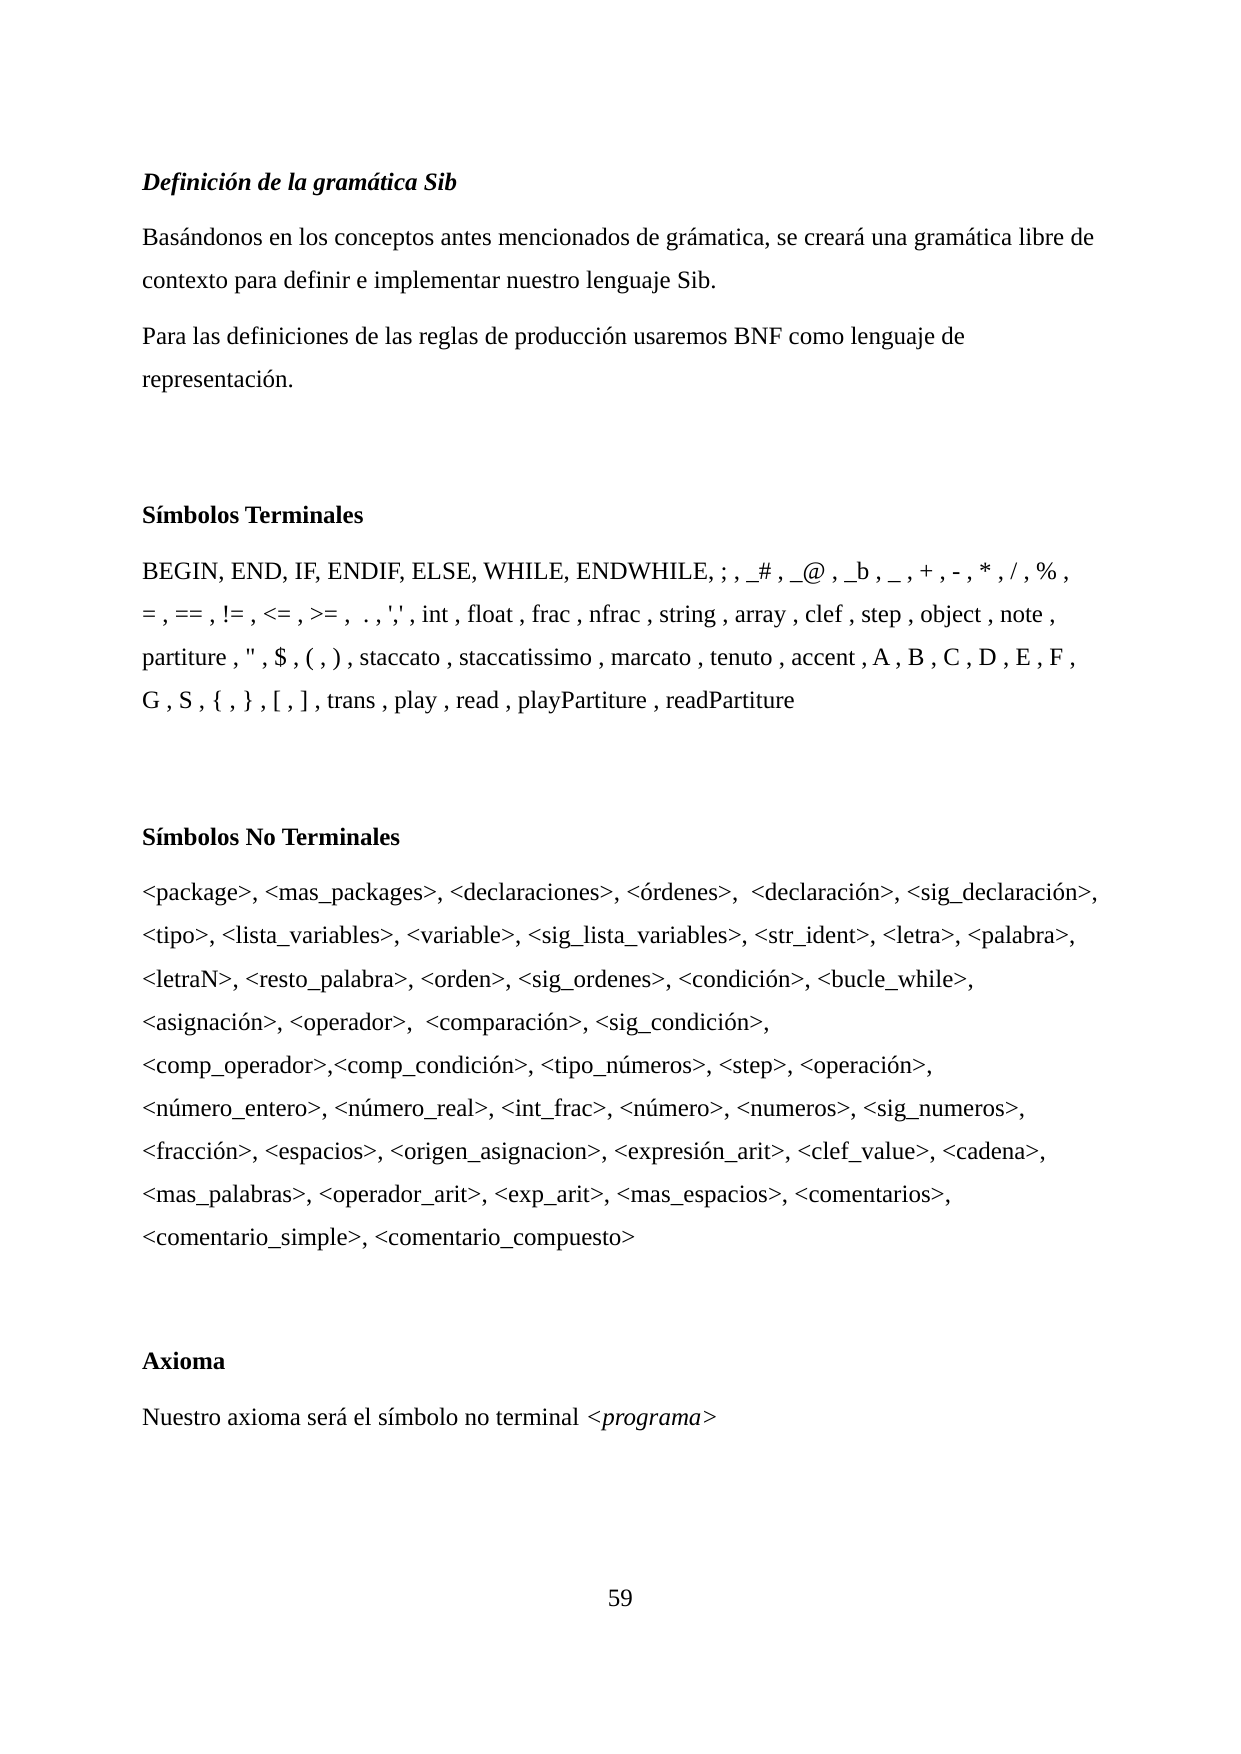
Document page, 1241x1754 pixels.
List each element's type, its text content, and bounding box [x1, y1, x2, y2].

subtitle Definición de la gramática Sib [142, 167, 1098, 196]
text Nuestro axioma será el símbolo no terminal <programa> [142, 1402, 1098, 1431]
subtitle Axioma [142, 1346, 1098, 1375]
subtitle Símbolos No Terminales [142, 822, 1098, 851]
text Para las definiciones de las reglas de producción usaremos BNF como lenguaje de representación. [142, 321, 1098, 393]
text <package>, <mas_packages>, <declaraciones>, <órdenes>, <declaración>, <sig_declaración>, <tipo>, <lista_variables>, <variable>, <sig_lista_variables>, <str_ident>, <letra>, <palabra>, <letraN>, <resto_palabra>, <orden>, <sig_ordenes>, <condición>, <bucle_while>, <asignación>, <operador>, <comparación>, <sig_condición>, <comp_operador>,<comp_condición>, <tipo_números>, <step>, <operación>, <número_entero>, <número_real>, <int_frac>, <número>, <numeros>, <sig_numeros>, <fracción>, <espacios>, <origen_asignacion>, <expresión_arit>, <clef_value>, <cadena>, <mas_palabras>, <operador_arit>, <exp_arit>, <mas_espacios>, <comentarios>, <comentario_simple>, <comentario_compuesto> [142, 877, 1098, 1251]
subtitle Símbolos Terminales [142, 501, 1098, 529]
text Basándonos en los conceptos antes mencionados de grámatica, se creará una gramática libre de contexto para definir e implementar nuestro lenguaje Sib. [142, 222, 1098, 294]
text BEGIN, END, IF, ENDIF, ELSE, WHILE, ENDWHILE, ; , _# , _@ , _b , _ , + , - , * , / , % , = , == , != , <= , >= , . , ',' , int , float , frac , nfrac , string , array , clef , step , object , note , partiture , " , $ , ( , ) , staccato , staccatissimo , marcato , tenuto , accent , A , B , C , D , E , F , G , S , { , } , [ , ] , trans , play , read , playPartiture , readPartiture [142, 556, 1098, 714]
